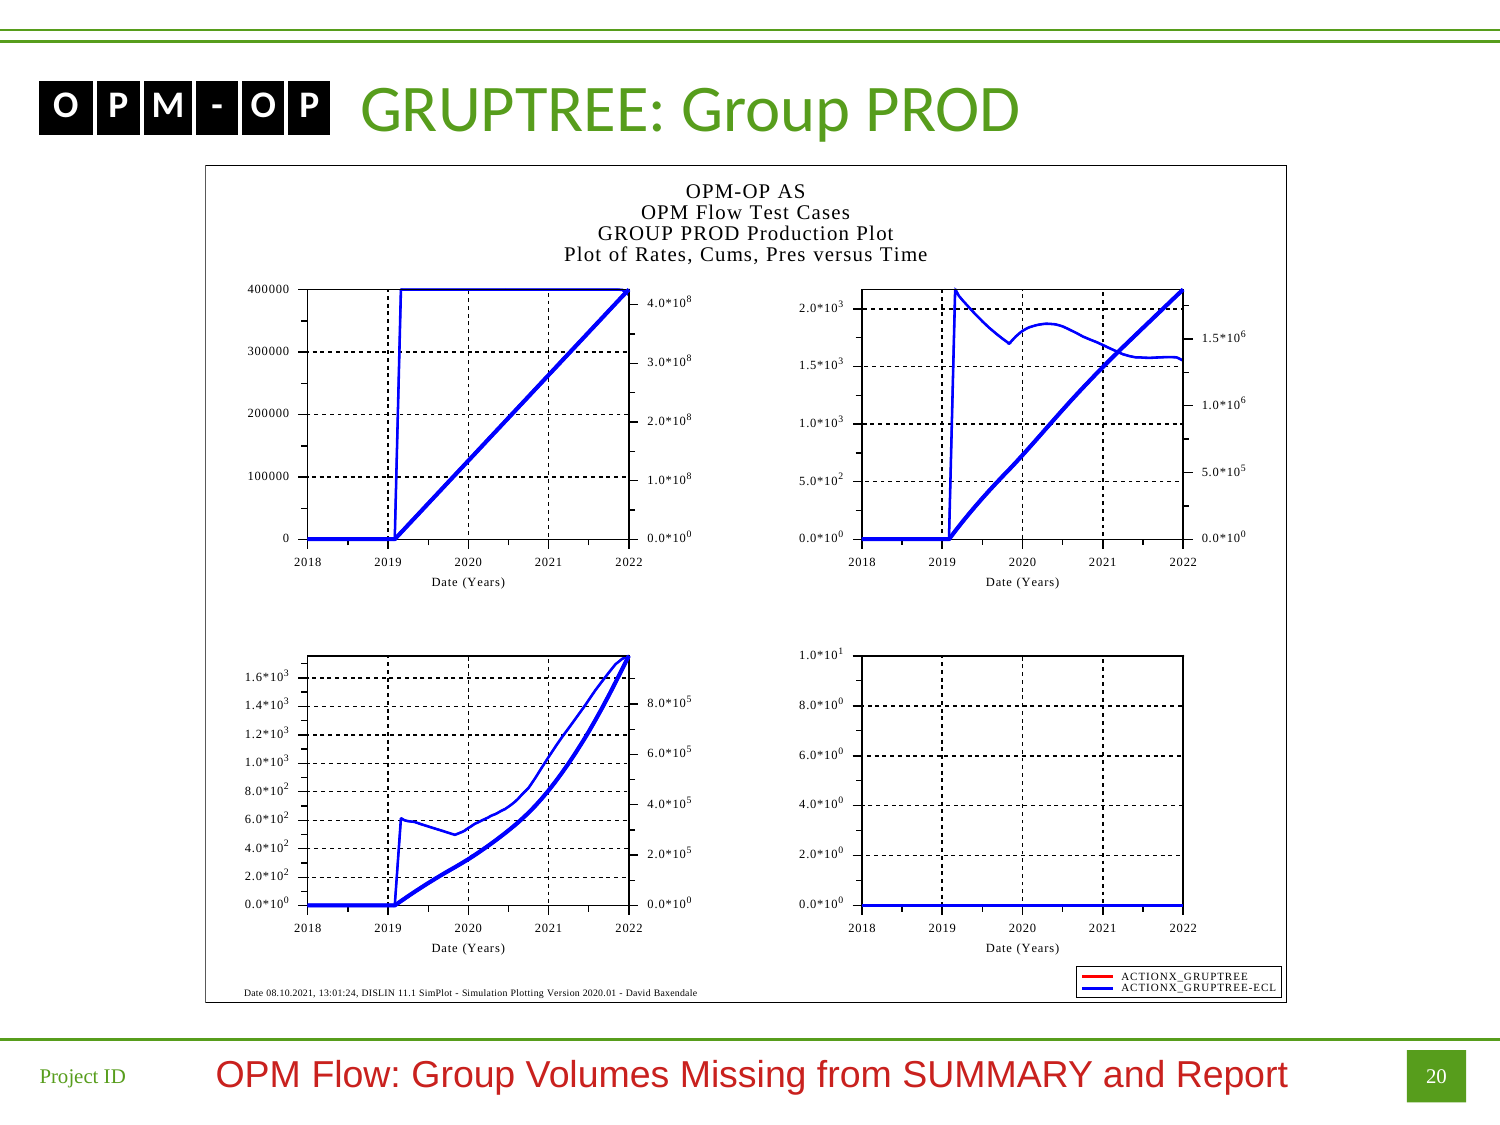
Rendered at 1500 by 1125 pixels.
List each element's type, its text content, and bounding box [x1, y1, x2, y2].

text_box OPM Flow: Group Volumes Missing from SUMMARY and Report [200, 1046, 1335, 1110]
picture [205, 165, 1391, 1004]
title GRUPTREE: Group PROD [360, 77, 1425, 153]
